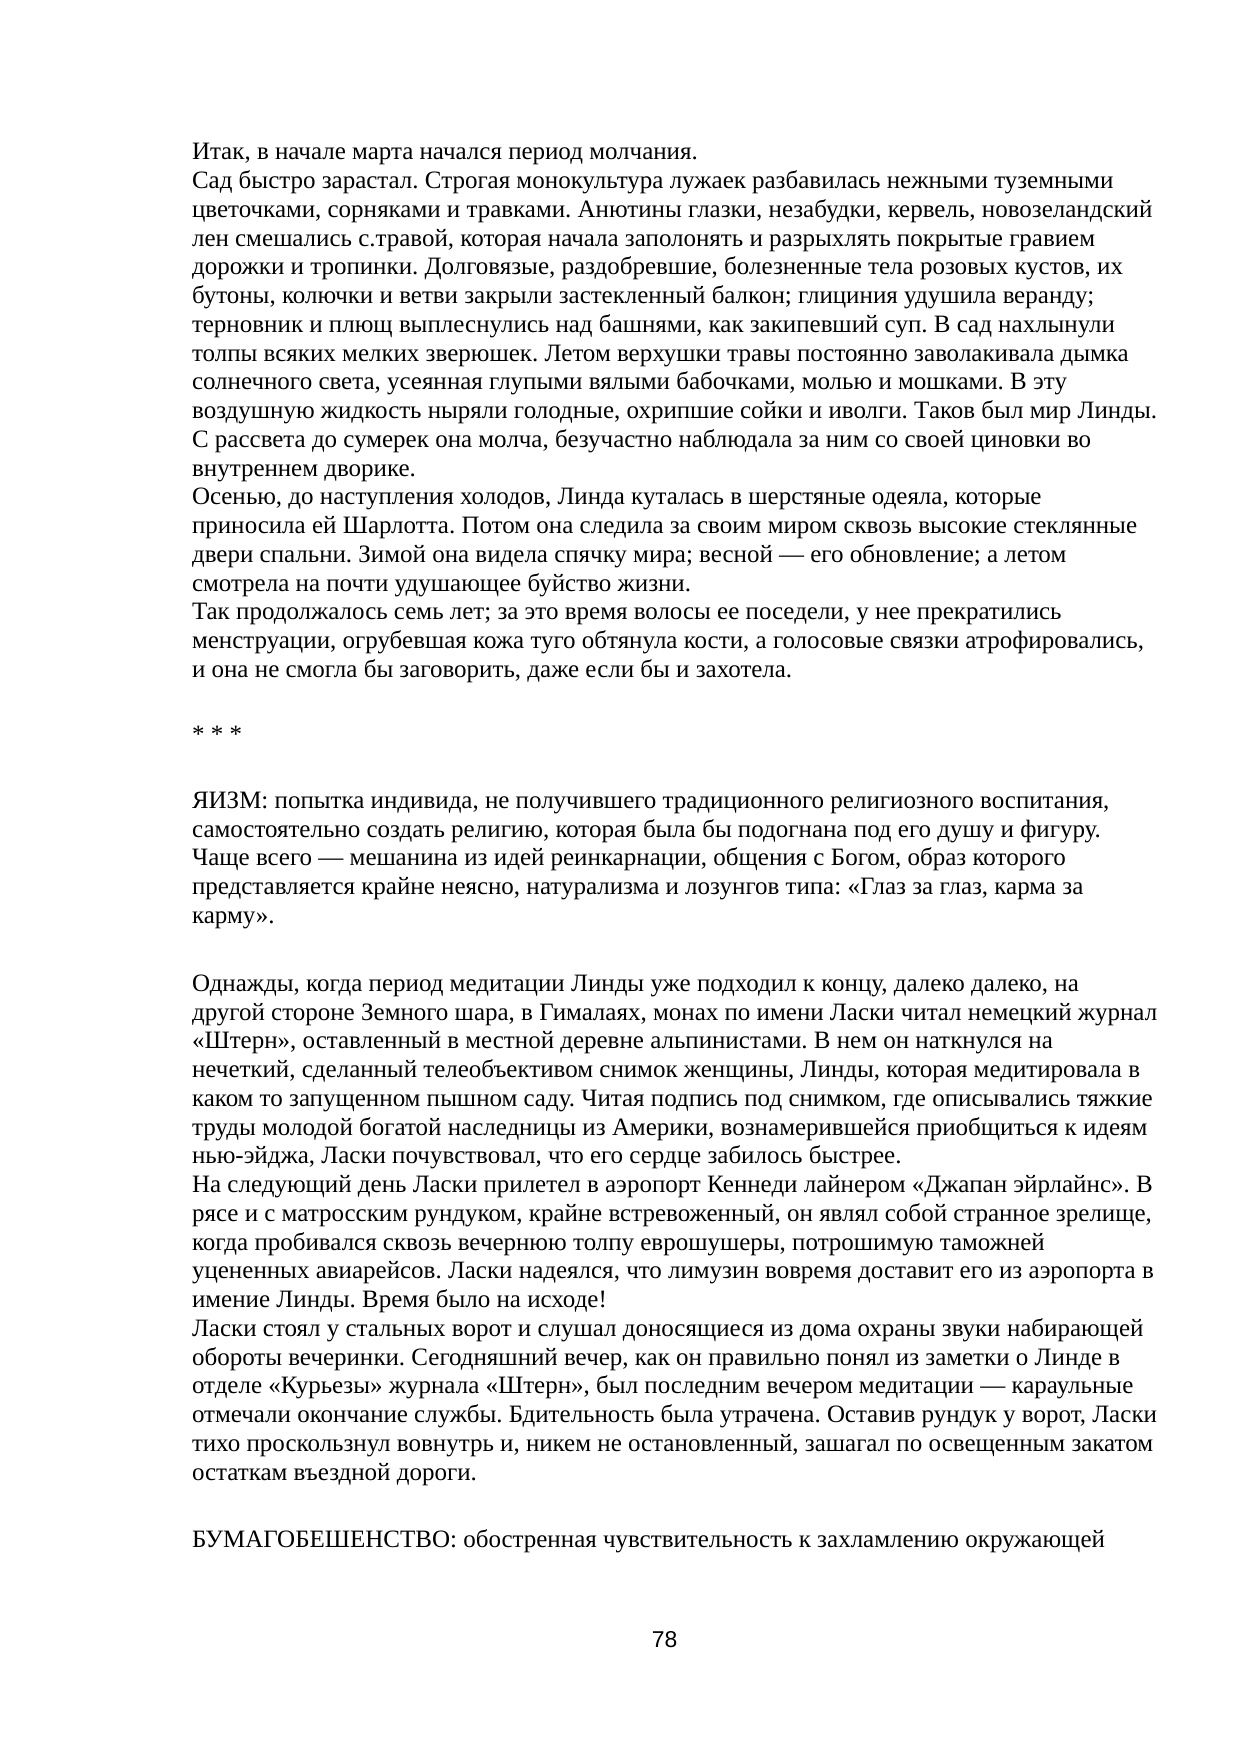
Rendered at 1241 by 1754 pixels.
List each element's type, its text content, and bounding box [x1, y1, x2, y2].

table_header Итак, в начале марта начался период молчания. Сад быстро зарастал. Строгая монокультура лужаек разбавилась нежными туземными цветочками, сорняками и травками. Анютины глазки, незабудки, кервель, новозеландский лен смешались с.травой, которая начала заполонять и разрыхлять покрытые гравием дорожки и тропинки. Долговязые, раздобревшие, болезненные тела розовых кустов, их бутоны, колючки и ветви закрыли застекленный балкон; глициния удушила веранду; терновник и плющ выплеснулись над башнями, как закипевший суп. В сад нахлынули толпы всяких мелких зверюшек. Летом верхушки травы постоянно заволакивала дымка солнечного света, усеянная глупыми вялыми бабочками, молью и мошками. В эту воздушную жидкость ныряли голодные, охрипшие сойки и иволги. Таков был мир Линды. С рассвета до сумерек она молча, безучастно наблюдала за ним со своей циновки во внутреннем дворике. Осенью, до наступления холодов, Линда куталась в шерстяные одеяла, которые приносила ей Шарлотта. Потом она следила за своим миром сквозь высокие стеклянные двери спальни. Зимой она видела спячку мира; весной — его обновление; а летом смотрела на почти удушающее буйство жизни. Так продолжалось семь лет; за это время волосы ее поседели, у нее прекратились менструации, огрубевшая кожа туго обтянула кости, а голосовые связки атрофировались, и она не смогла бы заговорить, даже если бы и захотела. * * * ЯИЗМ: попытка индивида, не получившего традиционного религиозного воспитания, самостоятельно создать религию, которая была бы подогнана под его душу и фигуру. Чаще всего — мешанина из идей реинкарнации, общения с Богом, образ которого представляется крайне неясно, натурализма и лозунгов типа: «Глаз за глаз, карма за карму». Однажды, когда период медитации Линды уже подходил к концу, далеко далеко, на другой стороне Земного шара, в Гималаях, монах по имени Ласки читал немецкий журнал «Штерн», оставленный в местной деревне альпинистами. В нем он наткнулся на нечеткий, сделанный телеобъективом снимок женщины, Линды, которая медитировала в каком то запущенном пышном саду. Читая подпись под снимком, где описывались тяжкие труды молодой богатой наследницы из Америки, вознамерившейся приобщиться к идеям нью‑эйджа, Ласки почувствовал, что его сердце забилось быстрее. На следующий день Ласки прилетел в аэропорт Кеннеди лайнером «Джапан эйрлайнс». В рясе и с матросским рундуком, крайне встревоженный, он являл собой странное зрелище, когда пробивался сквозь вечернюю толпу еврошушеры, потрошимую таможней уцененных авиарейсов. Ласки надеялся, что лимузин вовремя доставит его из аэропорта в имение Линды. Время было на исходе! Ласки стоял у стальных ворот и слушал доносящиеся из дома охраны звуки набирающей обороты вечеринки. Сегодняшний вечер, как он правильно понял из заметки о Линде в отделе «Курьезы» журнала «Штерн», был последним вечером медитации — караульные отмечали окончание службы. Бдительность была утрачена. Оставив рундук у ворот, Ласки тихо проскользнул вовнутрь и, никем не остановленный, зашагал по освещенным закатом остаткам въездной дороги. БУМАГОБЕШЕНСТВО: обостренная чувствительность к захламлению окружающей [184, 118, 1166, 1561]
